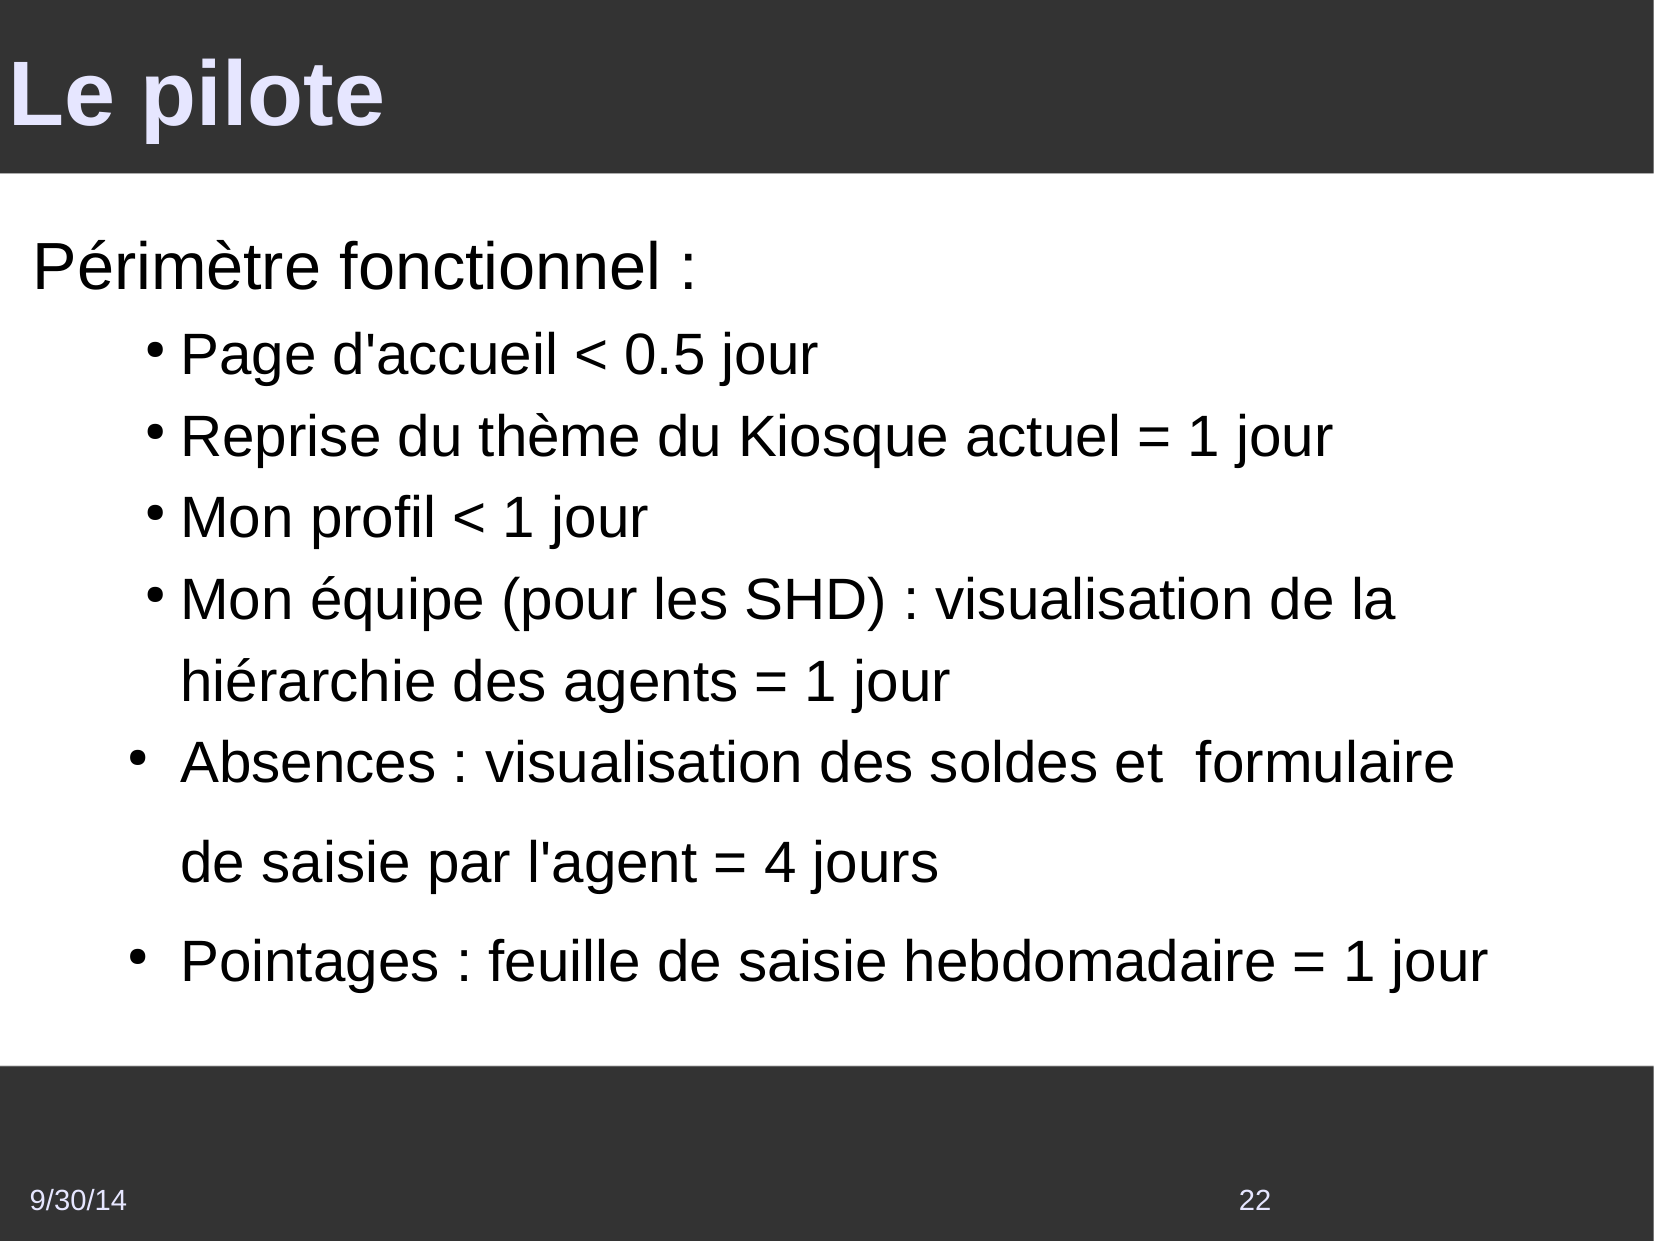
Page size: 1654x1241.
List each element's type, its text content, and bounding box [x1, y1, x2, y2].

title Le pilote [8, 33, 1486, 144]
text_box [1238, 1181, 1625, 1241]
list Périmètre fonctionnel : Page d'accueil < 0.5 jour Reprise du thème du Kiosque actuel = 1 jour Mon profil < 1 jour Mon équipe (pour les SHD) : visualisation de la hiérarchie des agents = 1 jour Absences : visualisation des soldes et formulaire de saisie par l'agent = 4 jours Pointages : feuille de saisie hebdomadaire = 1 jour [15, 222, 1492, 1006]
picture [0, 0, 1654, 1241]
text_box 9/30/14 [29, 1181, 566, 1241]
